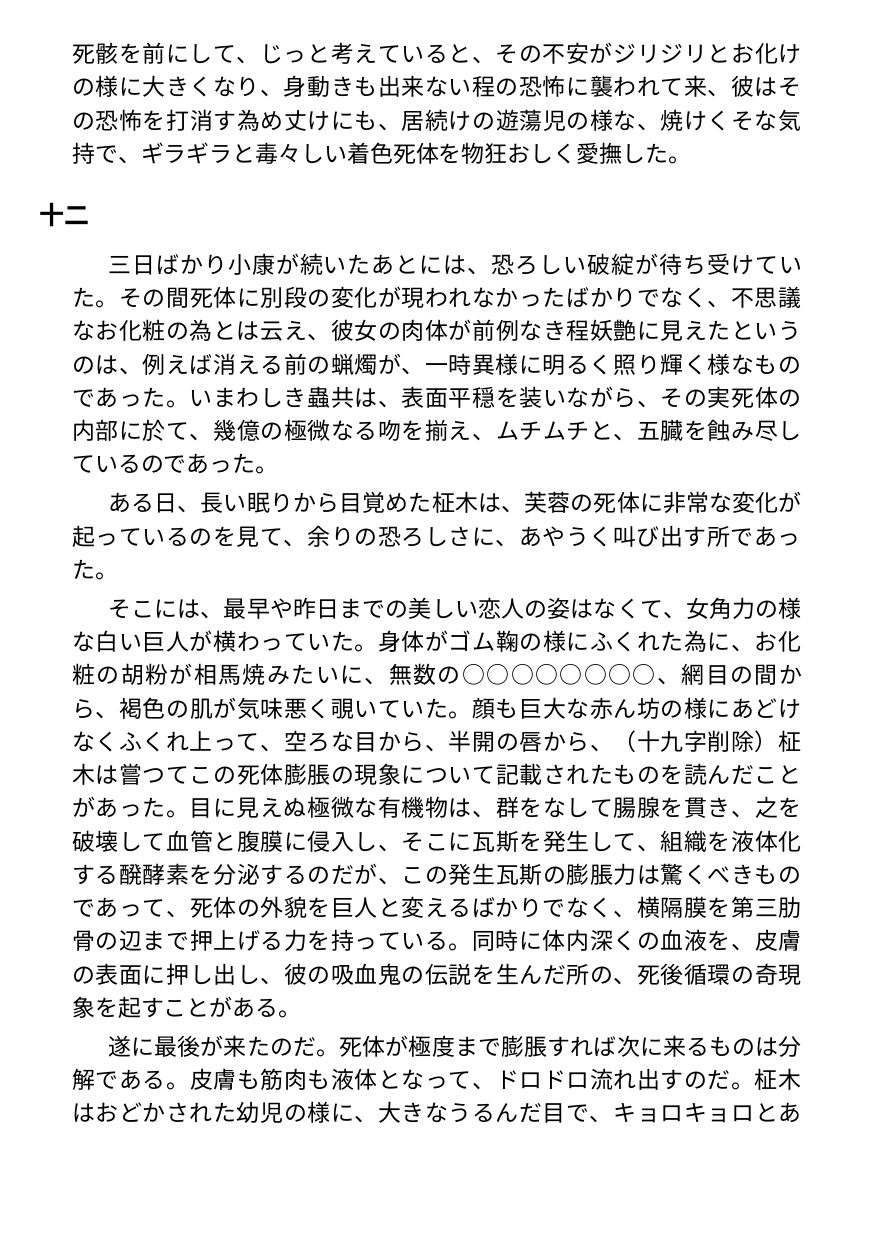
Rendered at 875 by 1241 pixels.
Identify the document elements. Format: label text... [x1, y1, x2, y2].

text そこには、最早や昨日までの美しい恋人の姿はなくて、女角力の様な白い巨人が横わっていた。身体がゴム鞠の様にふくれた為に、お化粧の胡粉が相馬焼みたいに、無数の○○○○○○○○、網目の間から、褐色の肌が気味悪く覗いていた。顔も巨大な赤ん坊の様にあどけなくふくれ上って、空ろな目から、半開の唇から、（十九字削除）柾木は嘗つてこの死体膨脹の現象について記載されたものを読んだことがあった。目に見えぬ極微な有機物は、群をなして腸腺を貫き、之を破壊して血管と腹膜に侵入し、そこに瓦斯を発生して、組織を液体化する醗酵素を分泌するのだが、この発生瓦斯の膨脹力は驚くべきものであって、死体の外貌を巨人と変えるばかりでなく、横隔膜を第三肋骨の辺まで押上げる力を持っている。同時に体内深くの血液を、皮膚の表面に押し出し、彼の吸血鬼の伝説を生んだ所の、死後循環の奇現象を起すことがある。 [72, 591, 802, 1023]
text 三日ばかり小康が続いたあとには、恐ろしい破綻が待ち受けていた。その間死体に別段の変化が現われなかったばかりでなく、不思議なお化粧の為とは云え、彼女の肉体が前例なき程妖艶に見えたというのは、例えば消える前の蝋燭が、一時異様に明るく照り輝く様なものであった。いまわしき蟲共は、表面平穏を装いながら、その実死体の内部に於て、幾億の極微なる吻を揃え、ムチムチと、五臓を蝕み尽しているのであった。 [72, 247, 802, 479]
text 遂に最後が来たのだ。死体が極度まで膨脹すれば次に来るものは分解である。皮膚も筋肉も液体となって、ドロドロ流れ出すのだ。柾木はおどかされた幼児の様に、大きなうるんだ目で、キョロキョロとあ [72, 1029, 802, 1128]
text ある日、長い眠りから目覚めた柾木は、芙蓉の死体に非常な変化が起っているのを見て、余りの恐ろしさに、あやうく叫び出す所であった。 [72, 485, 802, 585]
subtitle 十二 [36, 193, 838, 235]
text 死骸を前にして、じっと考えていると、その不安がジリジリとお化けの様に大きくなり、身動きも出来ない程の恐怖に襲われて来、彼はその恐怖を打消す為め丈けにも、居続けの遊蕩児の様な、焼けくそな気持で、ギラギラと毒々しい着色死体を物狂おしく愛撫した。 [72, 36, 802, 169]
